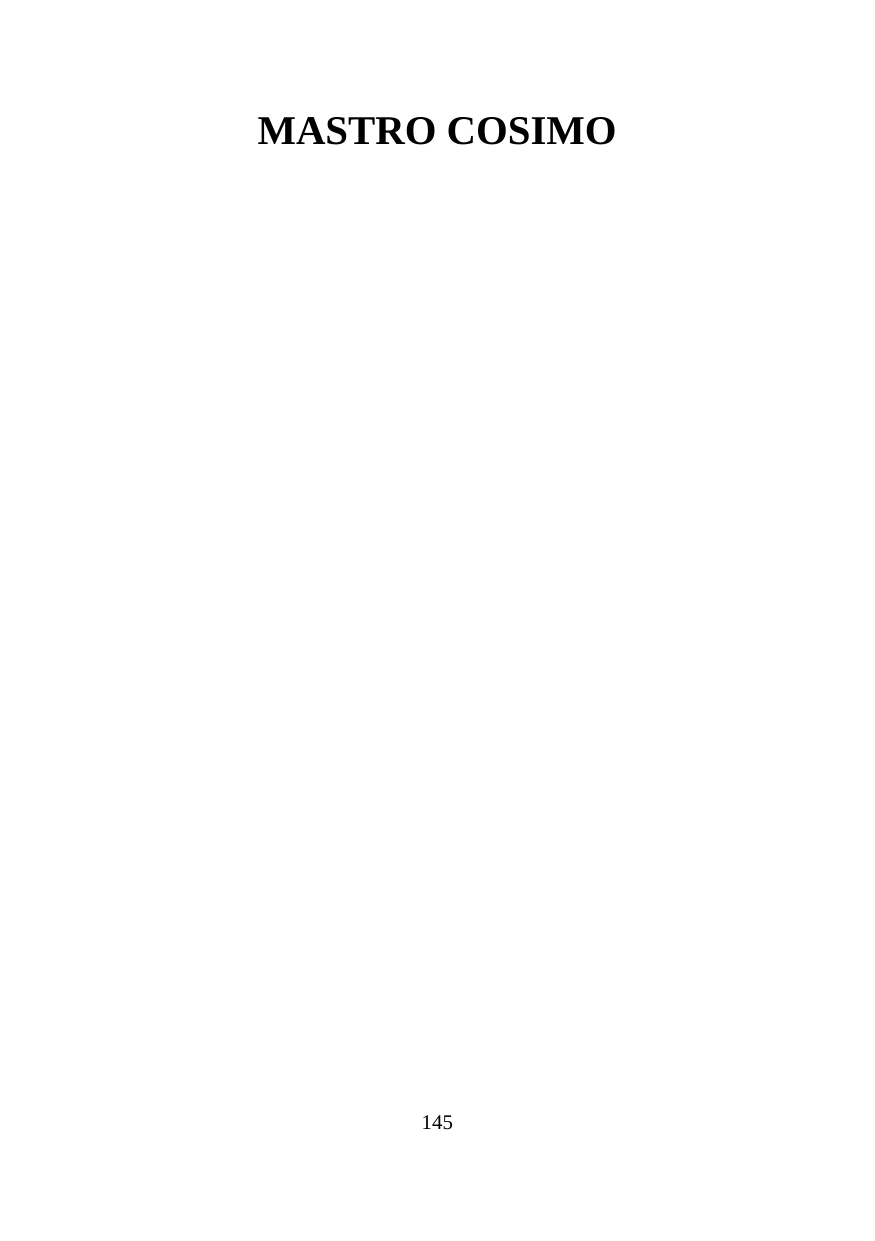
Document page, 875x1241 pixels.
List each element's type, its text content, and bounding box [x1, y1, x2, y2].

subtitle MASTRO COSIMO [106, 106, 768, 153]
